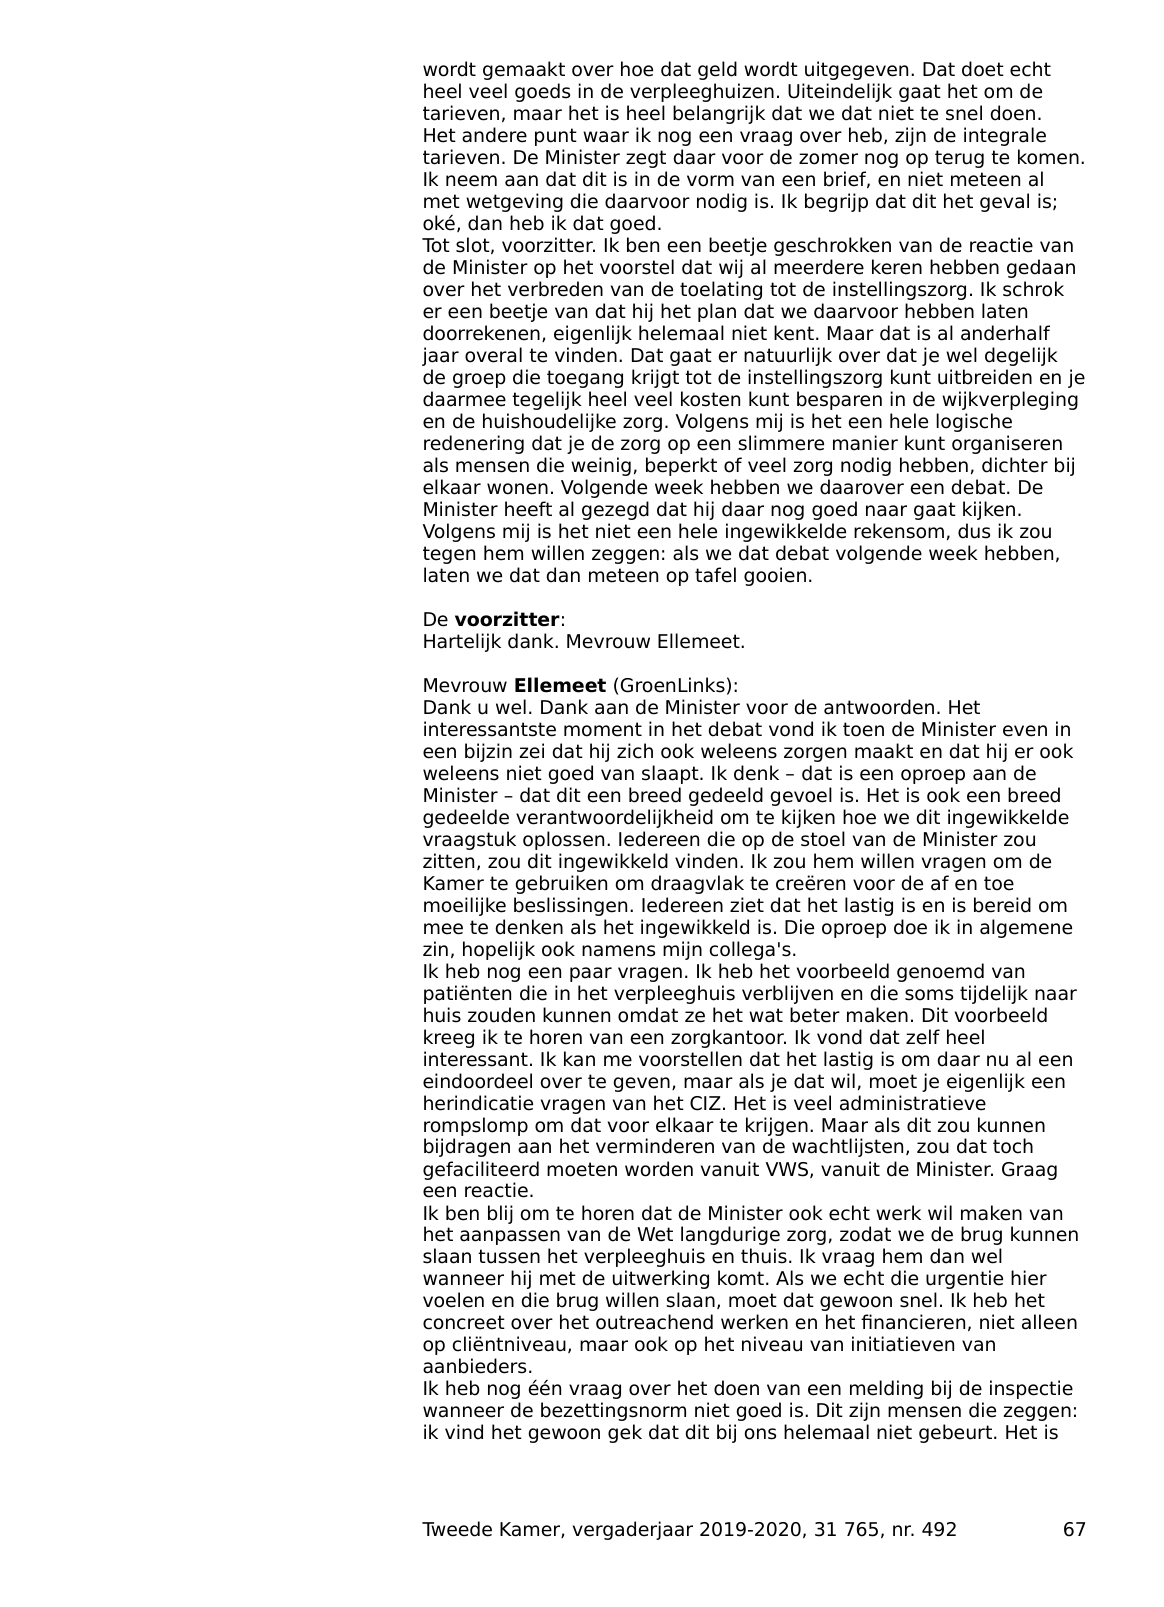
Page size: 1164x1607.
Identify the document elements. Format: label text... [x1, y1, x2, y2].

text Dank u wel. Dank aan de Minister voor de antwoorden. Het interessantste moment in het debat vond ik toen de Minister even in een bijzin zei dat hij zich ook weleens zorgen maakt en dat hij er ook weleens niet goed van slaapt. Ik denk – dat is een oproep aan de Minister – dat dit een breed gedeeld gevoel is. Het is ook een breed gedeelde verantwoordelijkheid om te kijken hoe we dit ingewikkelde vraagstuk oplossen. Iedereen die op de stoel van de Minister zou zitten, zou dit ingewikkeld vinden. Ik zou hem willen vragen om de Kamer te gebruiken om draagvlak te creëren voor de af en toe moeilijke beslissingen. Iedereen ziet dat het lastig is en is bereid om mee te denken als het ingewikkeld is. Die oproep doe ik in algemene zin, hopelijk ook namens mijn collega's. [422, 697, 1087, 961]
text Ik ben blij om te horen dat de Minister ook echt werk wil maken van het aanpassen van de Wet langdurige zorg, zodat we de brug kunnen slaan tussen het verpleeghuis en thuis. Ik vraag hem dan wel wanneer hij met de uitwerking komt. Als we echt die urgentie hier voelen en die brug willen slaan, moet dat gewoon snel. Ik heb het concreet over het outreachend werken en het financieren, niet alleen op cliëntniveau, maar ook op het niveau van initiatieven van aanbieders. [422, 1202, 1087, 1378]
text wordt gemaakt over hoe dat geld wordt uitgegeven. Dat doet echt heel veel goeds in de verpleeghuizen. Uiteindelijk gaat het om de tarieven, maar het is heel belangrijk dat we dat niet te snel doen. [422, 59, 1087, 125]
text Het andere punt waar ik nog een vraag over heb, zijn de integrale tarieven. De Minister zegt daar voor de zomer nog op terug te komen. Ik neem aan dat dit is in de vorm van een brief, en niet meteen al met wetgeving die daarvoor nodig is. Ik begrijp dat dit het geval is; oké, dan heb ik dat goed. [422, 125, 1087, 235]
text Tot slot, voorzitter. Ik ben een beetje geschrokken van de reactie van de Minister op het voorstel dat wij al meerdere keren hebben gedaan over het verbreden van de toelating tot de instellingszorg. Ik schrok er een beetje van dat hij het plan dat we daarvoor hebben laten doorrekenen, eigenlijk helemaal niet kent. Maar dat is al anderhalf jaar overal te vinden. Dat gaat er natuurlijk over dat je wel degelijk de groep die toegang krijgt tot de instellingszorg kunt uitbreiden en je daarmee tegelijk heel veel kosten kunt besparen in de wijkverpleging en de huishoudelijke zorg. Volgens mij is het een hele logische redenering dat je de zorg op een slimmere manier kunt organiseren als mensen die weinig, beperkt of veel zorg nodig hebben, dichter bij elkaar wonen. Volgende week hebben we daarover een debat. De Minister heeft al gezegd dat hij daar nog goed naar gaat kijken. Volgens mij is het niet een hele ingewikkelde rekensom, dus ik zou tegen hem willen zeggen: als we dat debat volgende week hebben, laten we dat dan meteen op tafel gooien. [422, 235, 1087, 587]
text Mevrouw Ellemeet (GroenLinks): [422, 675, 1087, 697]
text Hartelijk dank. Mevrouw Ellemeet. [422, 631, 1087, 653]
text Ik heb nog een paar vragen. Ik heb het voorbeeld genoemd van patiënten die in het verpleeghuis verblijven en die soms tijdelijk naar huis zouden kunnen omdat ze het wat beter maken. Dit voorbeeld kreeg ik te horen van een zorgkantoor. Ik vond dat zelf heel interessant. Ik kan me voorstellen dat het lastig is om daar nu al een eindoordeel over te geven, maar als je dat wil, moet je eigenlijk een herindicatie vragen van het CIZ. Het is veel administratieve rompslomp om dat voor elkaar te krijgen. Maar als dit zou kunnen bijdragen aan het verminderen van de wachtlijsten, zou dat toch gefaciliteerd moeten worden vanuit VWS, vanuit de Minister. Graag een reactie. [422, 961, 1087, 1202]
text Ik heb nog één vraag over het doen van een melding bij de inspectie wanneer de bezettingsnorm niet goed is. Dit zijn mensen die zeggen: ik vind het gewoon gek dat dit bij ons helemaal niet gebeurt. Het is [422, 1378, 1087, 1444]
text De voorzitter: [422, 609, 1087, 631]
